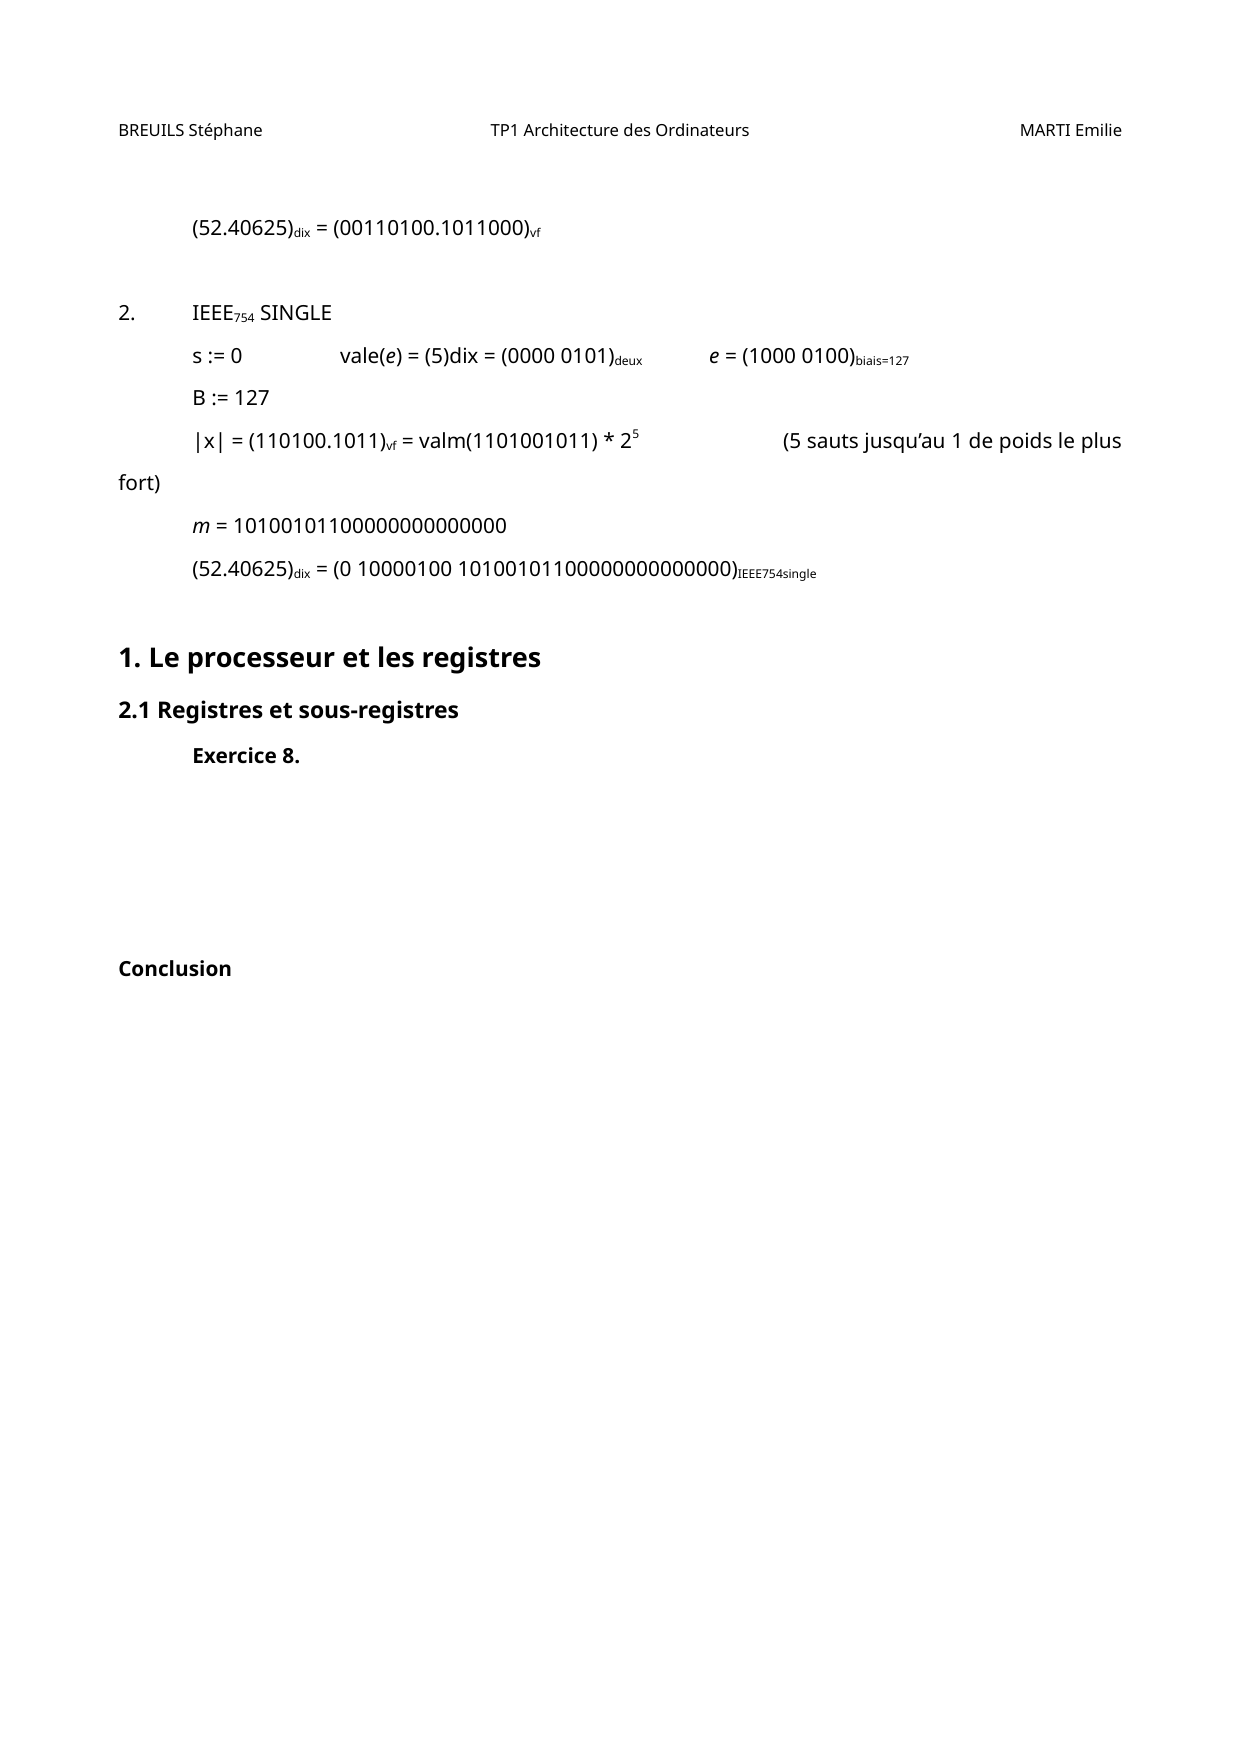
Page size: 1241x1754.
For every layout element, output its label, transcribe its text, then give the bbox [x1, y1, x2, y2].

text m = 10100101100000000000000 [118, 511, 1122, 539]
text s := 0 vale(e) = (5)dix = (0000 0101)deux e = (1000 0100)biais=127 [118, 341, 1122, 369]
text Exercice 8. [118, 741, 1122, 769]
text (52.40625)dix = (00110100.1011000)vf [118, 213, 1122, 241]
text Conclusion [118, 954, 1122, 983]
text B := 127 [118, 383, 1122, 412]
text 2.1 Registres et sous-registres [118, 694, 1122, 726]
text |x| = (110100.1011)vf = valm(1101001011) * 25 (5 sauts jusqu’au 1 de poids le plus fort) [118, 426, 1122, 497]
text 2. IEEE754 SINGLE [118, 298, 1122, 327]
text 1. Le processeur et les registres [118, 639, 1122, 676]
text (52.40625)dix = (0 10000100 10100101100000000000000)IEEE754single [118, 554, 1122, 582]
